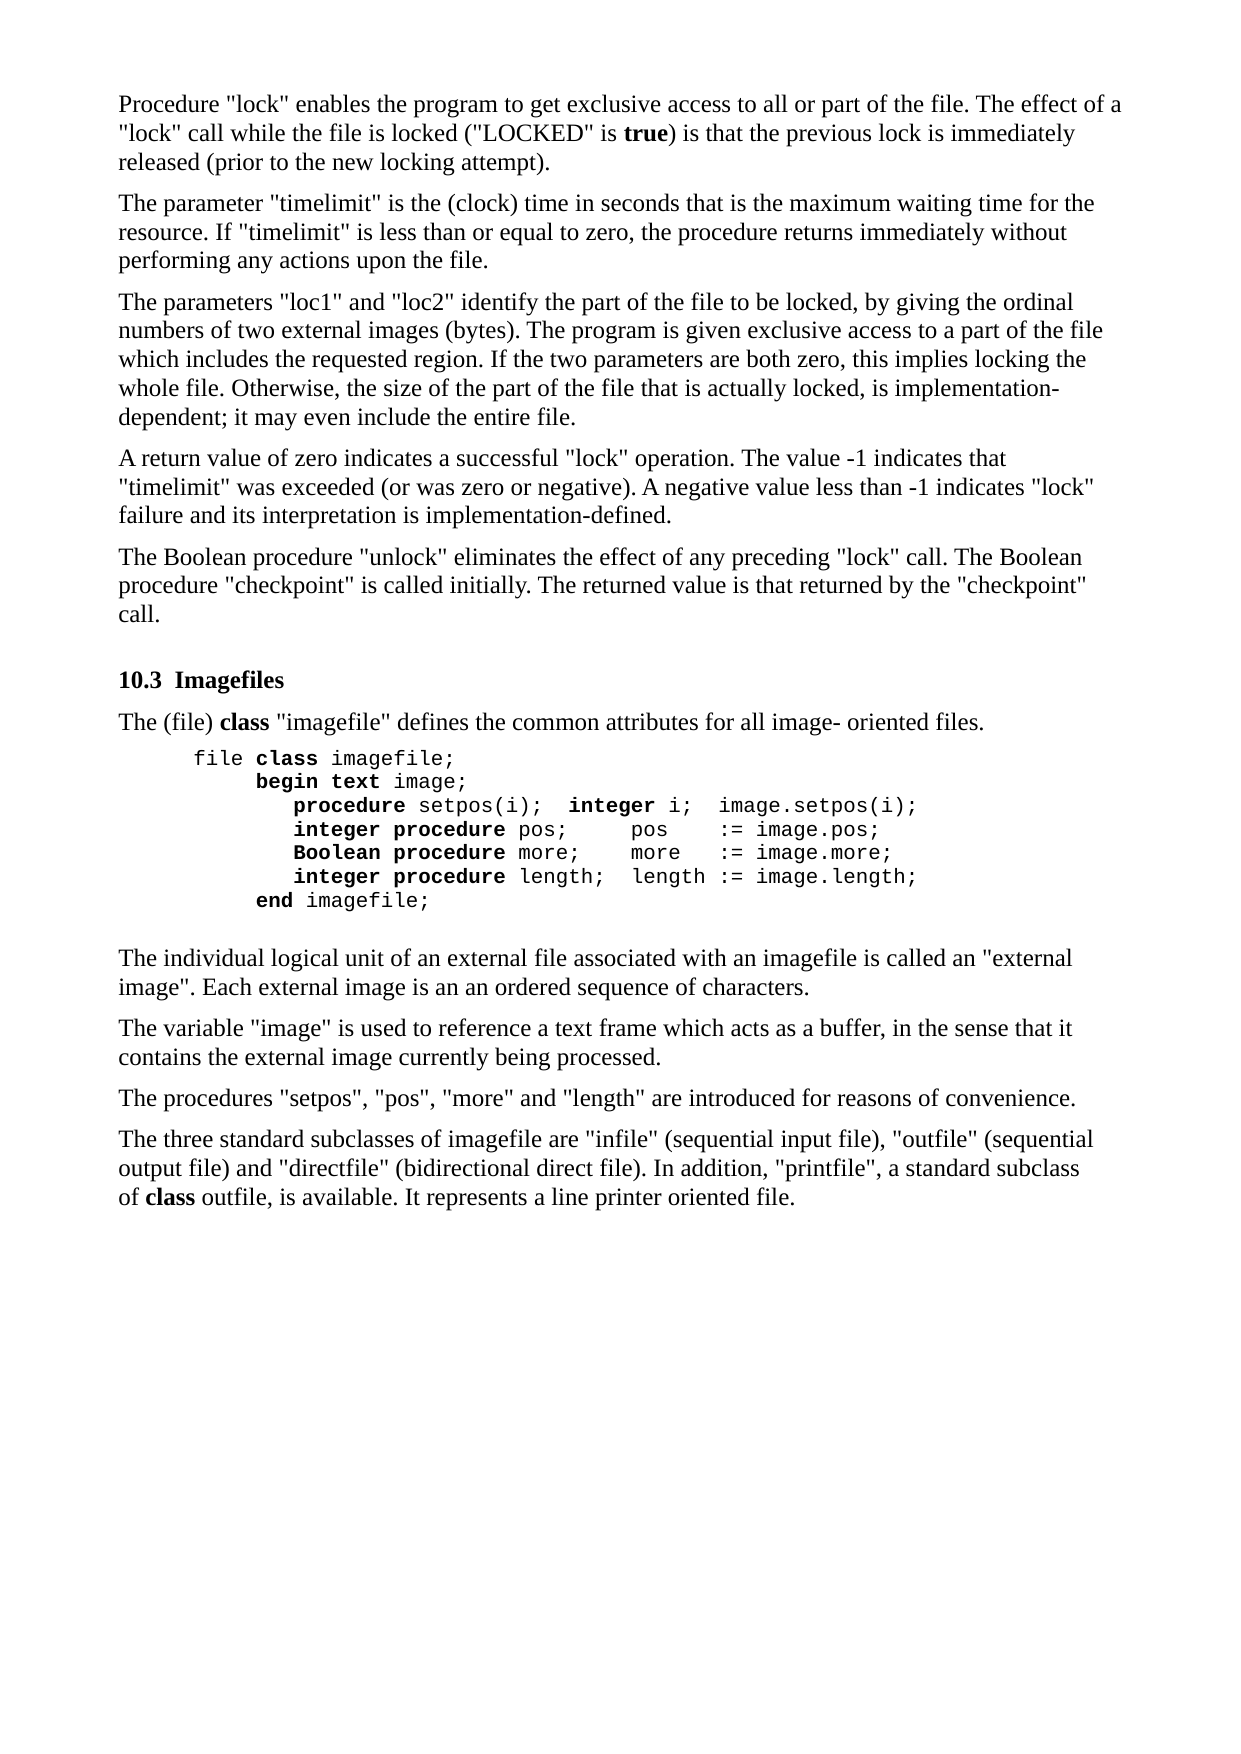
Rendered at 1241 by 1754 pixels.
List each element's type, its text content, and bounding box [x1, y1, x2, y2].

text integer procedure pos; pos := image.pos; [118, 819, 1122, 842]
text end imagefile; [118, 890, 1122, 913]
text The three standard subclasses of imagefile are "infile" (sequential input file), "outfile" (sequential output file) and "directfile" (bidirectional direct file). In addition, "printfile", a standard subclass of class outfile, is available. It represents a line printer oriented file. [118, 1124, 1122, 1210]
text Boolean procedure more; more := image.more; [118, 842, 1122, 866]
text file class imagefile; [118, 748, 1122, 771]
text The (file) class "imagefile" defines the common attributes for all image- oriented files. [118, 707, 1122, 735]
text begin text image; [118, 771, 1122, 795]
text The procedures "setpos", "pos", "more" and "length" are introduced for reasons of convenience. [118, 1083, 1122, 1112]
text The variable "image" is used to reference a text frame which acts as a buffer, in the sense that it contains the external image currently being processed. [118, 1013, 1122, 1070]
text The parameters "loc1" and "loc2" identify the part of the file to be locked, by giving the ordinal numbers of two external images (bytes). The program is given exclusive access to a part of the file which includes the requested region. If the two parameters are both zero, this implies locking the whole file. Otherwise, the size of the part of the file that is actually locked, is implementation-dependent; it may even include the entire file. [118, 287, 1122, 430]
text The individual logical unit of an external file associated with an imagefile is called an "external image". Each external image is an an ordered sequence of characters. [118, 943, 1122, 1000]
text The Boolean procedure "unlock" eliminates the effect of any preceding "lock" call. The Boolean procedure "checkpoint" is called initially. The returned value is that returned by the "checkpoint" call. [118, 542, 1122, 628]
text Procedure "lock" enables the program to get exclusive access to all or part of the file. The effect of a "lock" call while the file is locked ("LOCKED" is true) is that the previous lock is immediately released (prior to the new locking attempt). [118, 89, 1122, 175]
subtitle 10.3 Imagefiles [118, 665, 1122, 694]
text The parameter "timelimit" is the (clock) time in seconds that is the maximum waiting time for the resource. If "timelimit" is less than or equal to zero, the procedure returns immediately without performing any actions upon the file. [118, 188, 1122, 274]
text procedure setpos(i); integer i; image.setpos(i); [118, 795, 1122, 819]
text A return value of zero indicates a successful "lock" operation. The value -1 indicates that "timelimit" was exceeded (or was zero or negative). A negative value less than -1 indicates "lock" failure and its interpretation is implementation-defined. [118, 443, 1122, 529]
text integer procedure length; length := image.length; [118, 866, 1122, 890]
